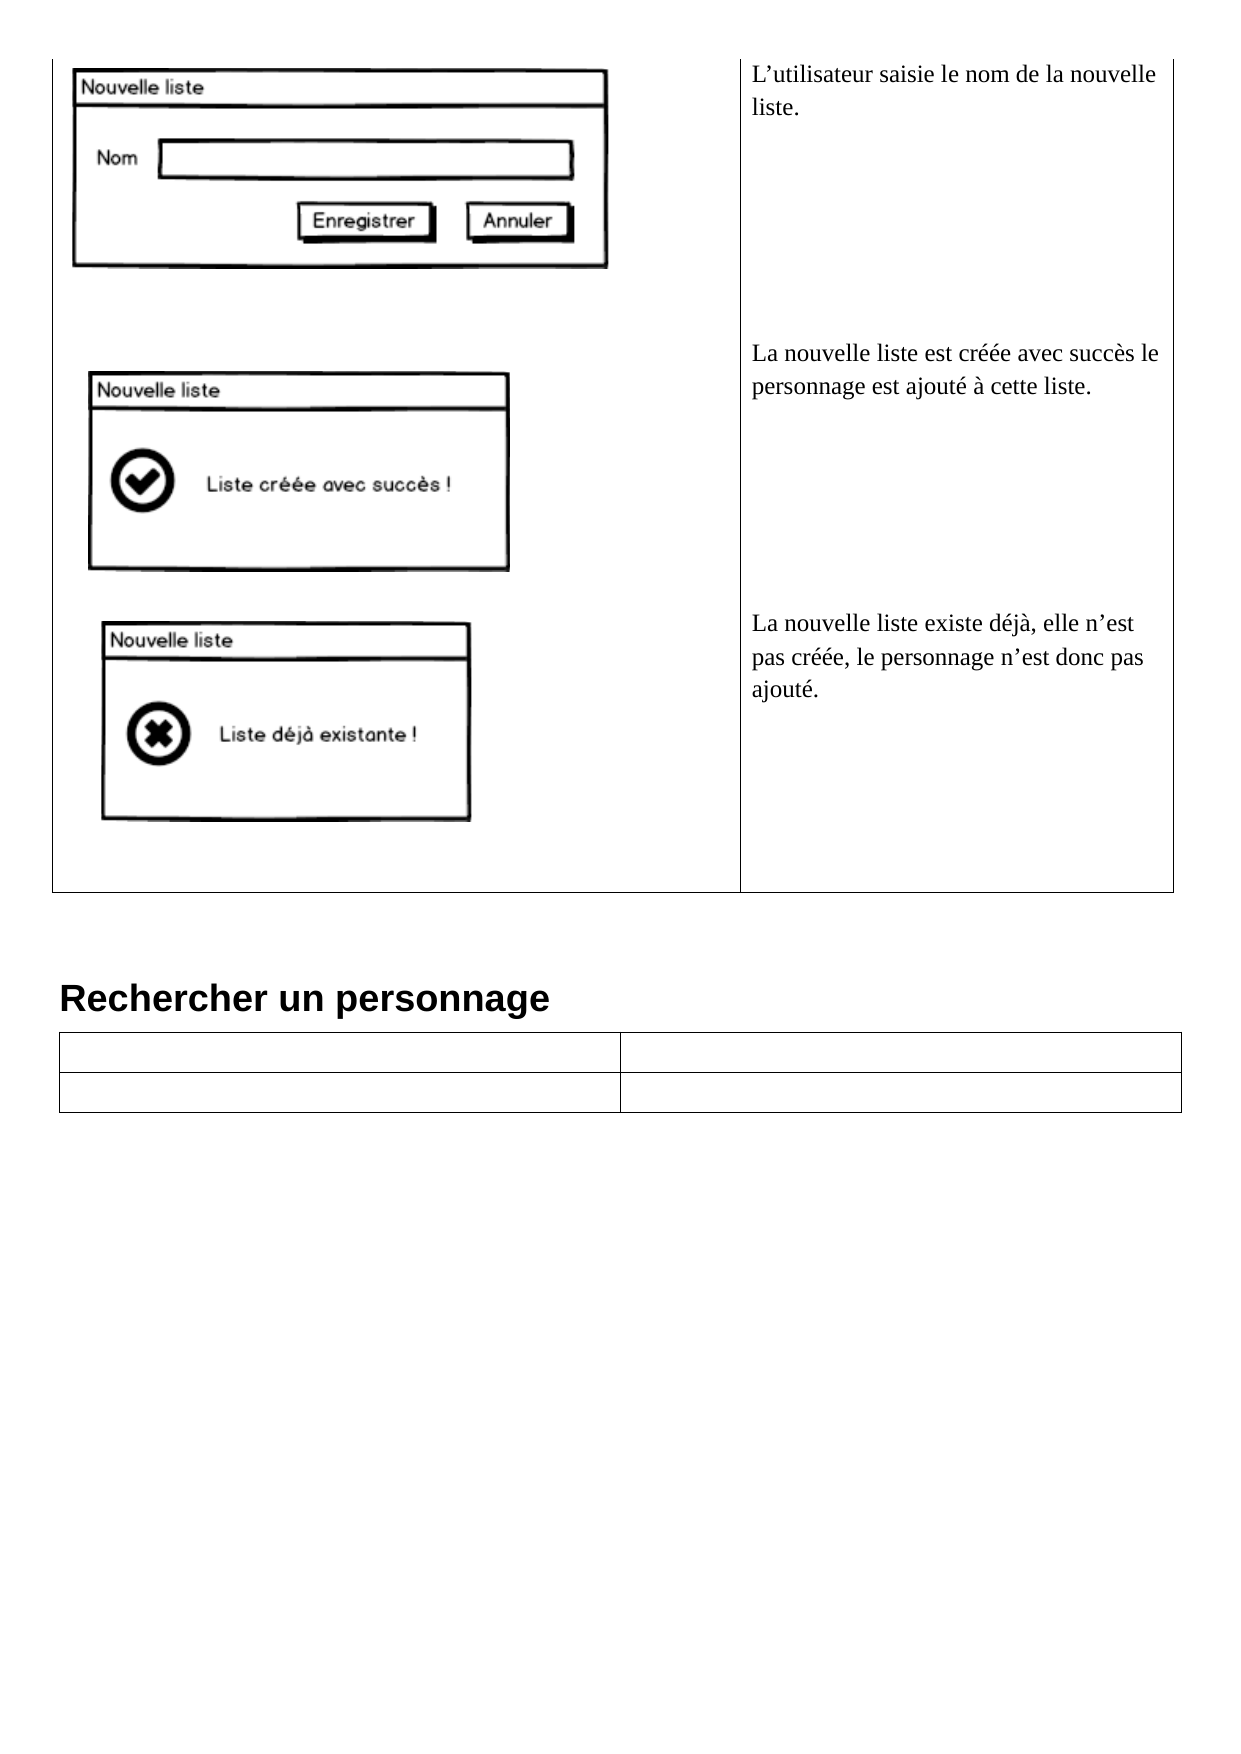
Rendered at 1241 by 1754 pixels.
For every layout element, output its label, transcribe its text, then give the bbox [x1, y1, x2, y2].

table_cell La nouvelle liste existe déjà, elle n’est pas créée, le personnage n’est donc pas ajouté. [741, 609, 1173, 892]
table_cell [53, 339, 740, 608]
picture [88, 371, 510, 572]
table_cell La nouvelle liste est créée avec succès le personnage est ajouté à cette liste. [741, 339, 1173, 608]
table_cell [53, 59, 740, 338]
table_header [60, 1033, 620, 1072]
table_cell [53, 609, 740, 892]
table_header [621, 1033, 1181, 1072]
table_cell [621, 1073, 1181, 1112]
picture [101, 621, 472, 822]
table_cell L’utilisateur saisie le nom de la nouvelle liste. [741, 59, 1173, 338]
table_cell [60, 1073, 620, 1112]
picture [72, 68, 609, 269]
subtitle Rechercher un personnage [59, 975, 1181, 1019]
